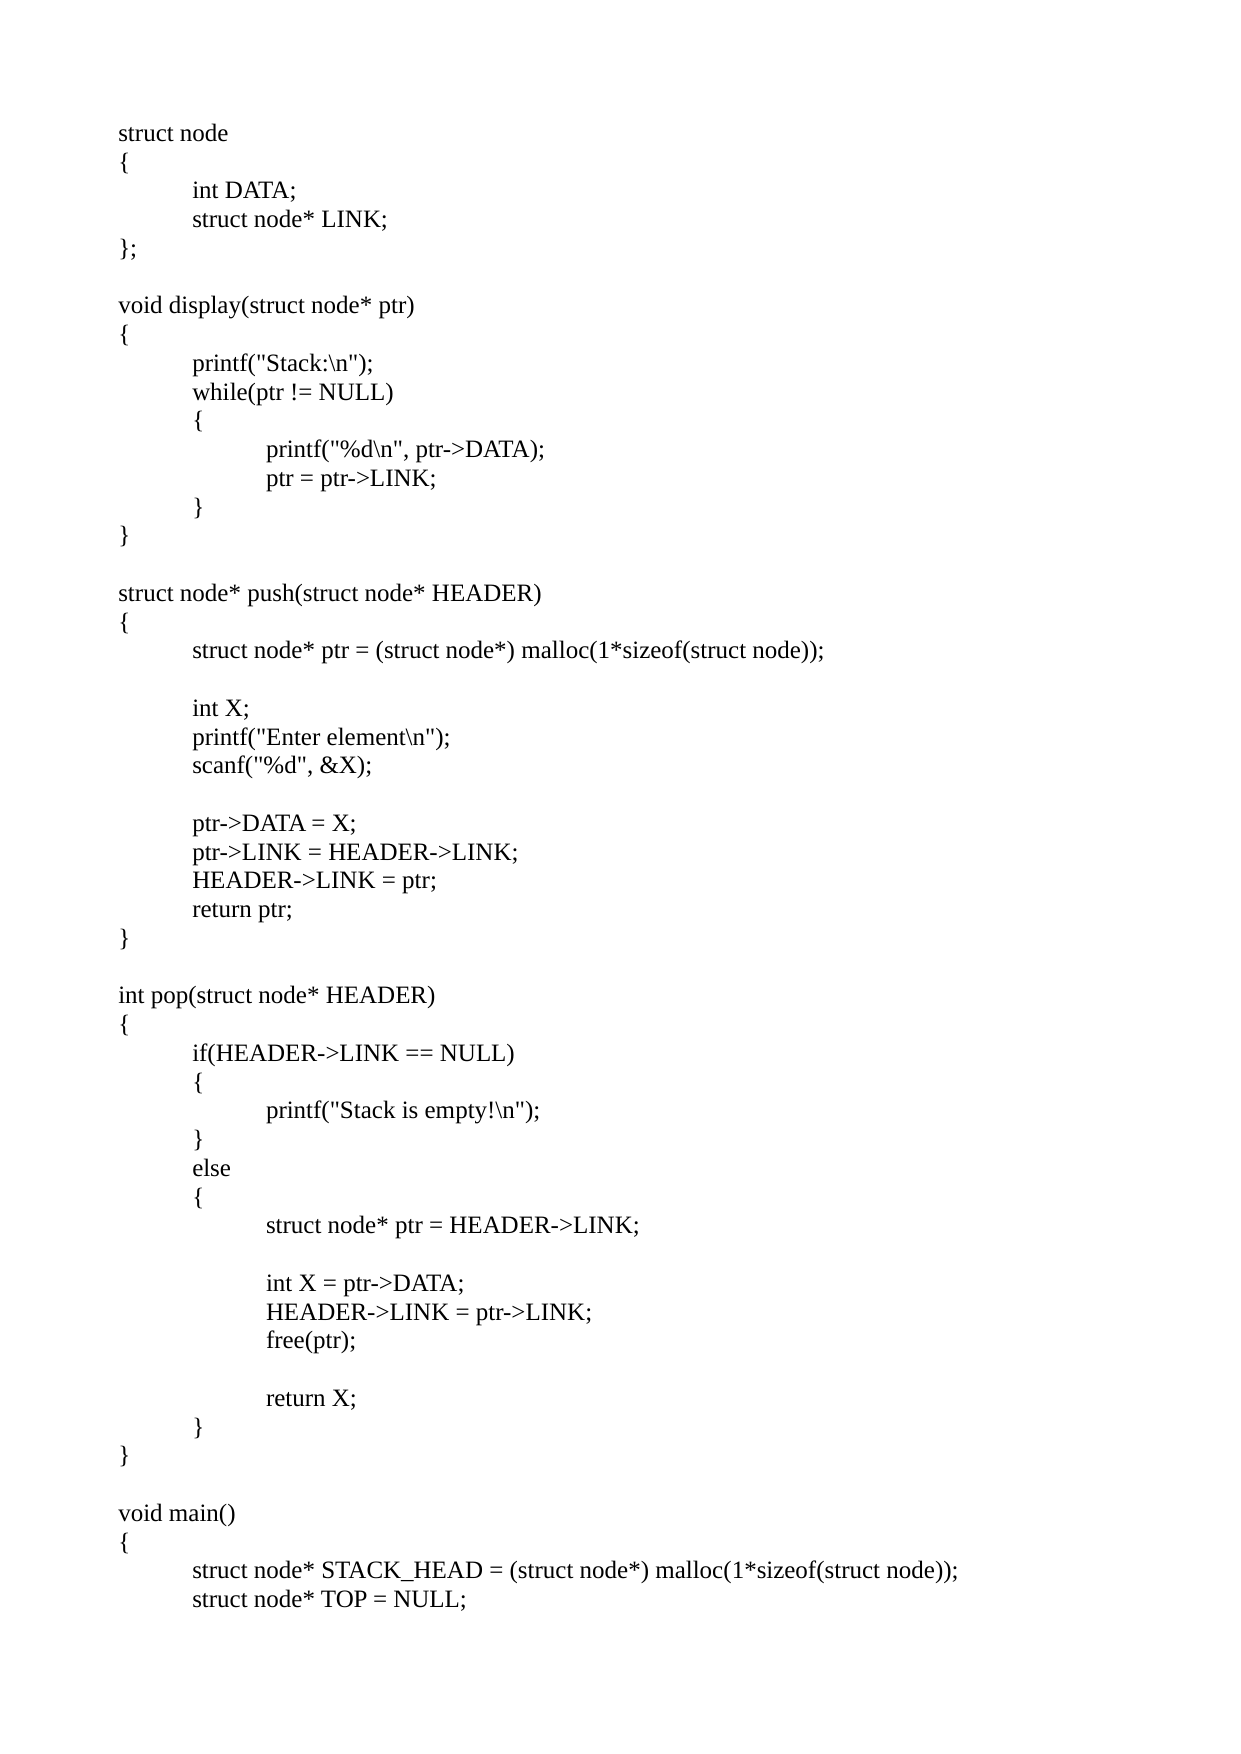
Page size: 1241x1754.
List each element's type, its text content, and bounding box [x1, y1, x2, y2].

text } [118, 1412, 1122, 1441]
text void display(struct node* ptr) [118, 291, 1122, 319]
text int X = ptr->DATA; [118, 1268, 1122, 1297]
text { [118, 319, 1122, 348]
text else [118, 1153, 1122, 1182]
text { [118, 1009, 1122, 1038]
text while(ptr != NULL) [118, 377, 1122, 406]
text struct node* LINK; [118, 204, 1122, 233]
text } [118, 923, 1122, 952]
text struct node* ptr = (struct node*) malloc(1*sizeof(struct node)); [118, 636, 1122, 664]
text scanf("%d", &X); [118, 751, 1122, 779]
text struct node [118, 118, 1122, 147]
text void main() [118, 1498, 1122, 1527]
text struct node* STACK_HEAD = (struct node*) malloc(1*sizeof(struct node)); [118, 1556, 1122, 1584]
text } [118, 1124, 1122, 1153]
text }; [118, 233, 1122, 262]
text printf("%d\n", ptr->DATA); [118, 434, 1122, 463]
text { [118, 1182, 1122, 1211]
text } [118, 492, 1122, 521]
text } [118, 1441, 1122, 1469]
text printf("Stack is empty!\n"); [118, 1096, 1122, 1124]
text printf("Enter element\n"); [118, 722, 1122, 751]
text int DATA; [118, 176, 1122, 204]
text { [118, 1067, 1122, 1096]
text { [118, 607, 1122, 636]
text printf("Stack:\n"); [118, 348, 1122, 377]
text { [118, 406, 1122, 434]
text } [118, 521, 1122, 549]
text ptr->DATA = X; [118, 808, 1122, 837]
text int pop(struct node* HEADER) [118, 981, 1122, 1009]
text ptr = ptr->LINK; [118, 463, 1122, 492]
text { [118, 147, 1122, 176]
text HEADER->LINK = ptr->LINK; [118, 1297, 1122, 1326]
text struct node* push(struct node* HEADER) [118, 578, 1122, 607]
text ptr->LINK = HEADER->LINK; [118, 837, 1122, 866]
text free(ptr); [118, 1326, 1122, 1354]
text struct node* TOP = NULL; [118, 1584, 1122, 1613]
text { [118, 1527, 1122, 1556]
text struct node* ptr = HEADER->LINK; [118, 1211, 1122, 1239]
text if(HEADER->LINK == NULL) [118, 1038, 1122, 1067]
text return X; [118, 1383, 1122, 1412]
text HEADER->LINK = ptr; [118, 866, 1122, 894]
text int X; [118, 693, 1122, 722]
text return ptr; [118, 894, 1122, 923]
